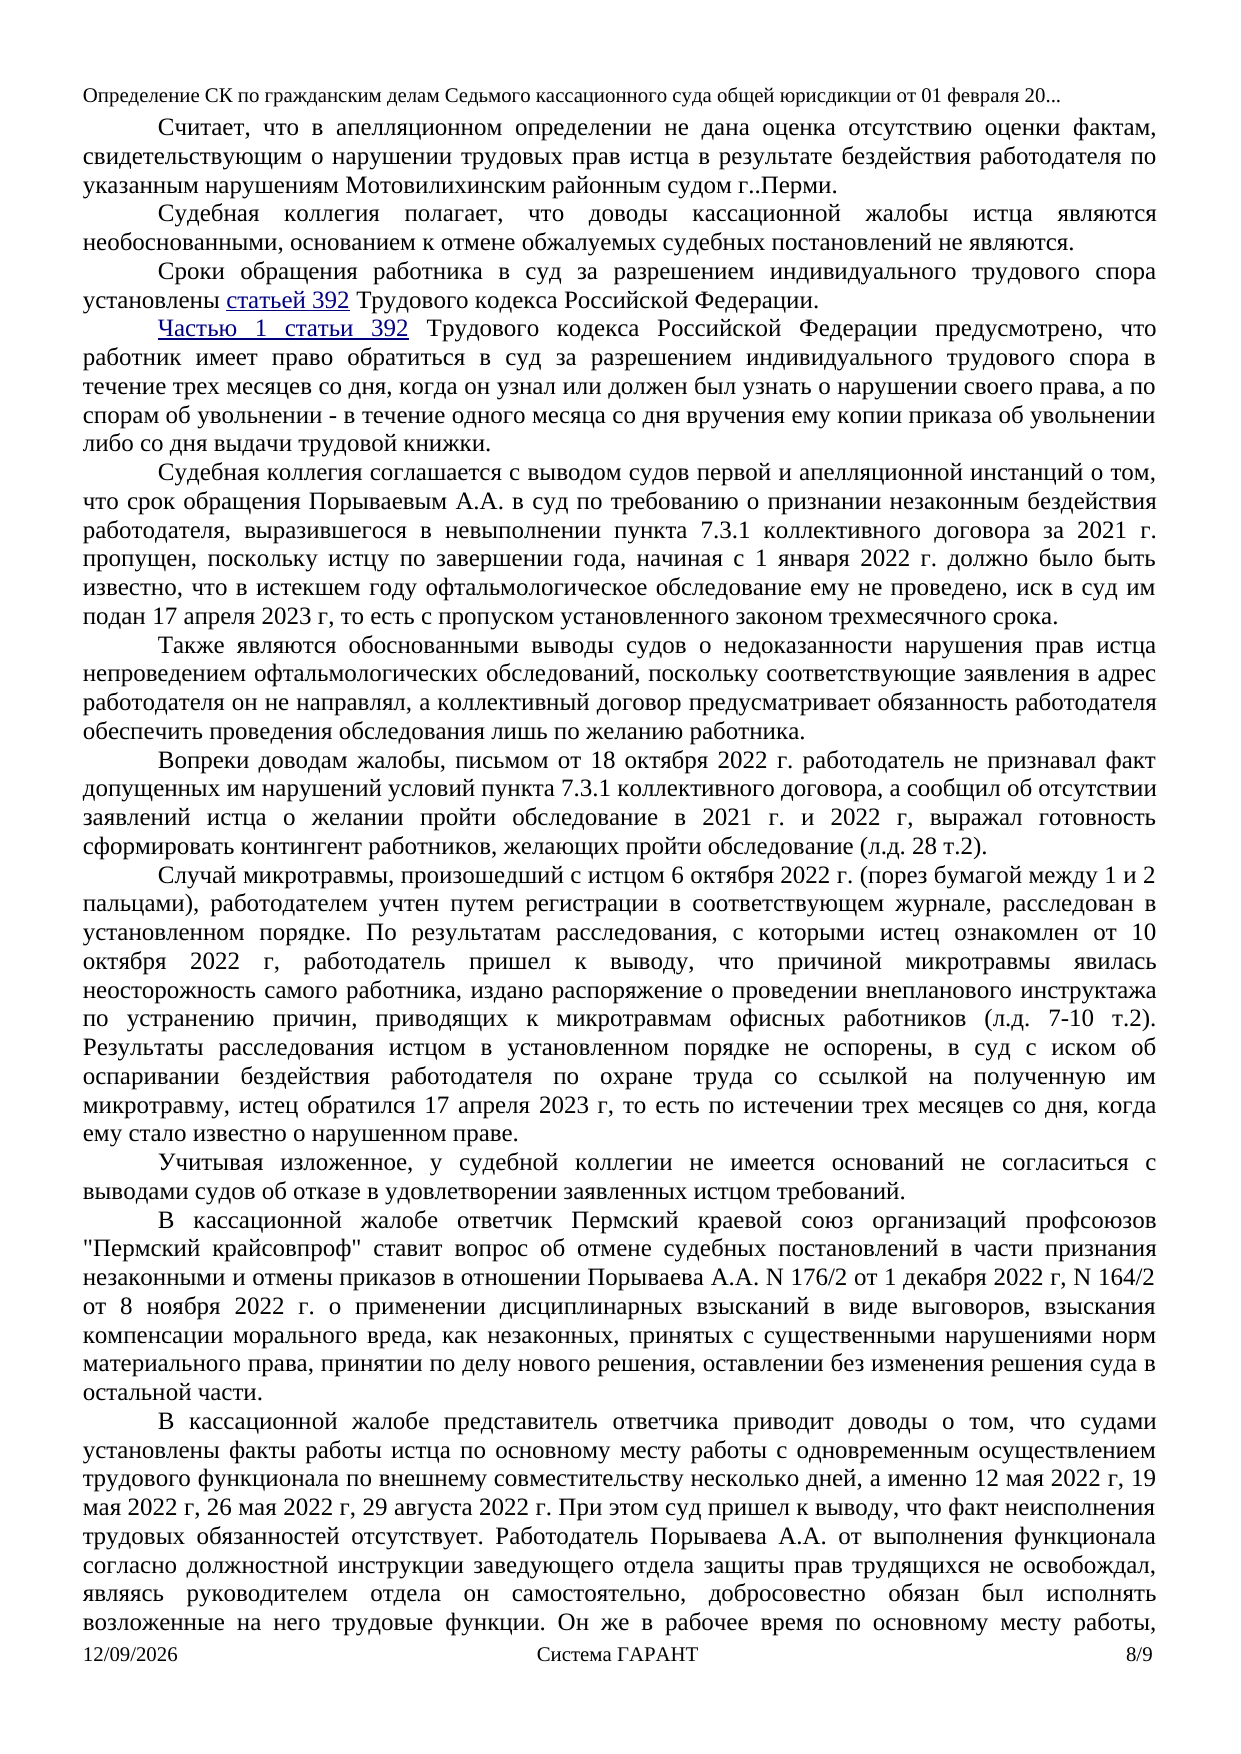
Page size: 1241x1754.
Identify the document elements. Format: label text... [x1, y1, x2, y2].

text Частью 1 статьи 392 Трудового кодекса Российской Федерации предусмотрено, что работник имеет право обратиться в суд за разрешением индивидуального трудового спора в течение трех месяцев со дня, когда он узнал или должен был узнать о нарушении своего права, а по спорам об увольнении - в течение одного месяца со дня вручения ему копии приказа об увольнении либо со дня выдачи трудовой книжки. [83, 313, 1157, 457]
text Судебная коллегия соглашается с выводом судов первой и апелляционной инстанций о том, что срок обращения Порываевым А.А. в суд по требованию о признании незаконным бездействия работодателя, выразившегося в невыполнении пункта 7.3.1 коллективного договора за 2021 г. пропущен, поскольку истцу по завершении года, начиная с 1 января 2022 г. должно было быть известно, что в истекшем году офтальмологическое обследование ему не проведено, иск в суд им подан 17 апреля 2023 г, то есть с пропуском установленного законом трехмесячного срока. [83, 457, 1157, 630]
text Также являются обоснованными выводы судов о недоказанности нарушения прав истца непроведением офтальмологических обследований, поскольку соответствующие заявления в адрес работодателя он не направлял, а коллективный договор предусматривает обязанность работодателя обеспечить проведения обследования лишь по желанию работника. [83, 630, 1157, 745]
text Случай микротравмы, произошедший с истцом 6 октября 2022 г. (порез бумагой между 1 и 2 пальцами), работодателем учтен путем регистрации в соответствующем журнале, расследован в установленном порядке. По результатам расследования, с которыми истец ознакомлен от 10 октября 2022 г, работодатель пришел к выводу, что причиной микротравмы явилась неосторожность самого работника, издано распоряжение о проведении внепланового инструктажа по устранению причин, приводящих к микротравмам офисных работников (л.д. 7-10 т.2). Результаты расследования истцом в установленном порядке не оспорены, в суд с иском об оспаривании бездействия работодателя по охране труда со ссылкой на полученную им микротравму, истец обратился 17 апреля 2023 г, то есть по истечении трех месяцев со дня, когда ему стало известно о нарушенном праве. [83, 860, 1157, 1147]
text В кассационной жалобе ответчик Пермский краевой союз организаций профсоюзов "Пермский крайсовпроф" ставит вопрос об отмене судебных постановлений в части признания незаконными и отмены приказов в отношении Порываева А.А. N 176/2 от 1 декабря 2022 г, N 164/2 от 8 ноября 2022 г. о применении дисциплинарных взысканий в виде выговоров, взыскания компенсации морального вреда, как незаконных, принятых с существенными нарушениями норм материального права, принятии по делу нового решения, оставлении без изменения решения суда в остальной части. [83, 1205, 1157, 1406]
text Учитывая изложенное, у судебной коллегии не имеется оснований не согласиться с выводами судов об отказе в удовлетворении заявленных истцом требований. [83, 1147, 1157, 1205]
text Судебная коллегия полагает, что доводы кассационной жалобы истца являются необоснованными, основанием к отмене обжалуемых судебных постановлений не являются. [83, 198, 1157, 256]
text Сроки обращения работника в суд за разрешением индивидуального трудового спора установлены статьей 392 Трудового кодекса Российской Федерации. [83, 256, 1157, 313]
text В кассационной жалобе представитель ответчика приводит доводы о том, что судами установлены факты работы истца по основному месту работы с одновременным осуществлением трудового функционала по внешнему совместительству несколько дней, а именно 12 мая 2022 г, 19 мая 2022 г, 26 мая 2022 г, 29 августа 2022 г. При этом суд пришел к выводу, что факт неисполнения трудовых обязанностей отсутствует. Работодатель Порываева А.А. от выполнения функционала согласно должностной инструкции заведующего отдела защиты прав трудящихся не освобождал, являясь руководителем отдела он самостоятельно, добросовестно обязан был исполнять возложенные на него трудовые функции. Он же в рабочее время по основному месту работы, [83, 1406, 1157, 1636]
text Считает, что в апелляционном определении не дана оценка отсутствию оценки фактам, свидетельствующим о нарушении трудовых прав истца в результате бездействия работодателя по указанным нарушениям Мотовилихинским районным судом г..Перми. [83, 112, 1157, 198]
text Вопреки доводам жалобы, письмом от 18 октября 2022 г. работодатель не признавал факт допущенных им нарушений условий пункта 7.3.1 коллективного договора, а сообщил об отсутствии заявлений истца о желании пройти обследование в 2021 г. и 2022 г, выражал готовность сформировать контингент работников, желающих пройти обследование (л.д. 28 т.2). [83, 745, 1157, 860]
